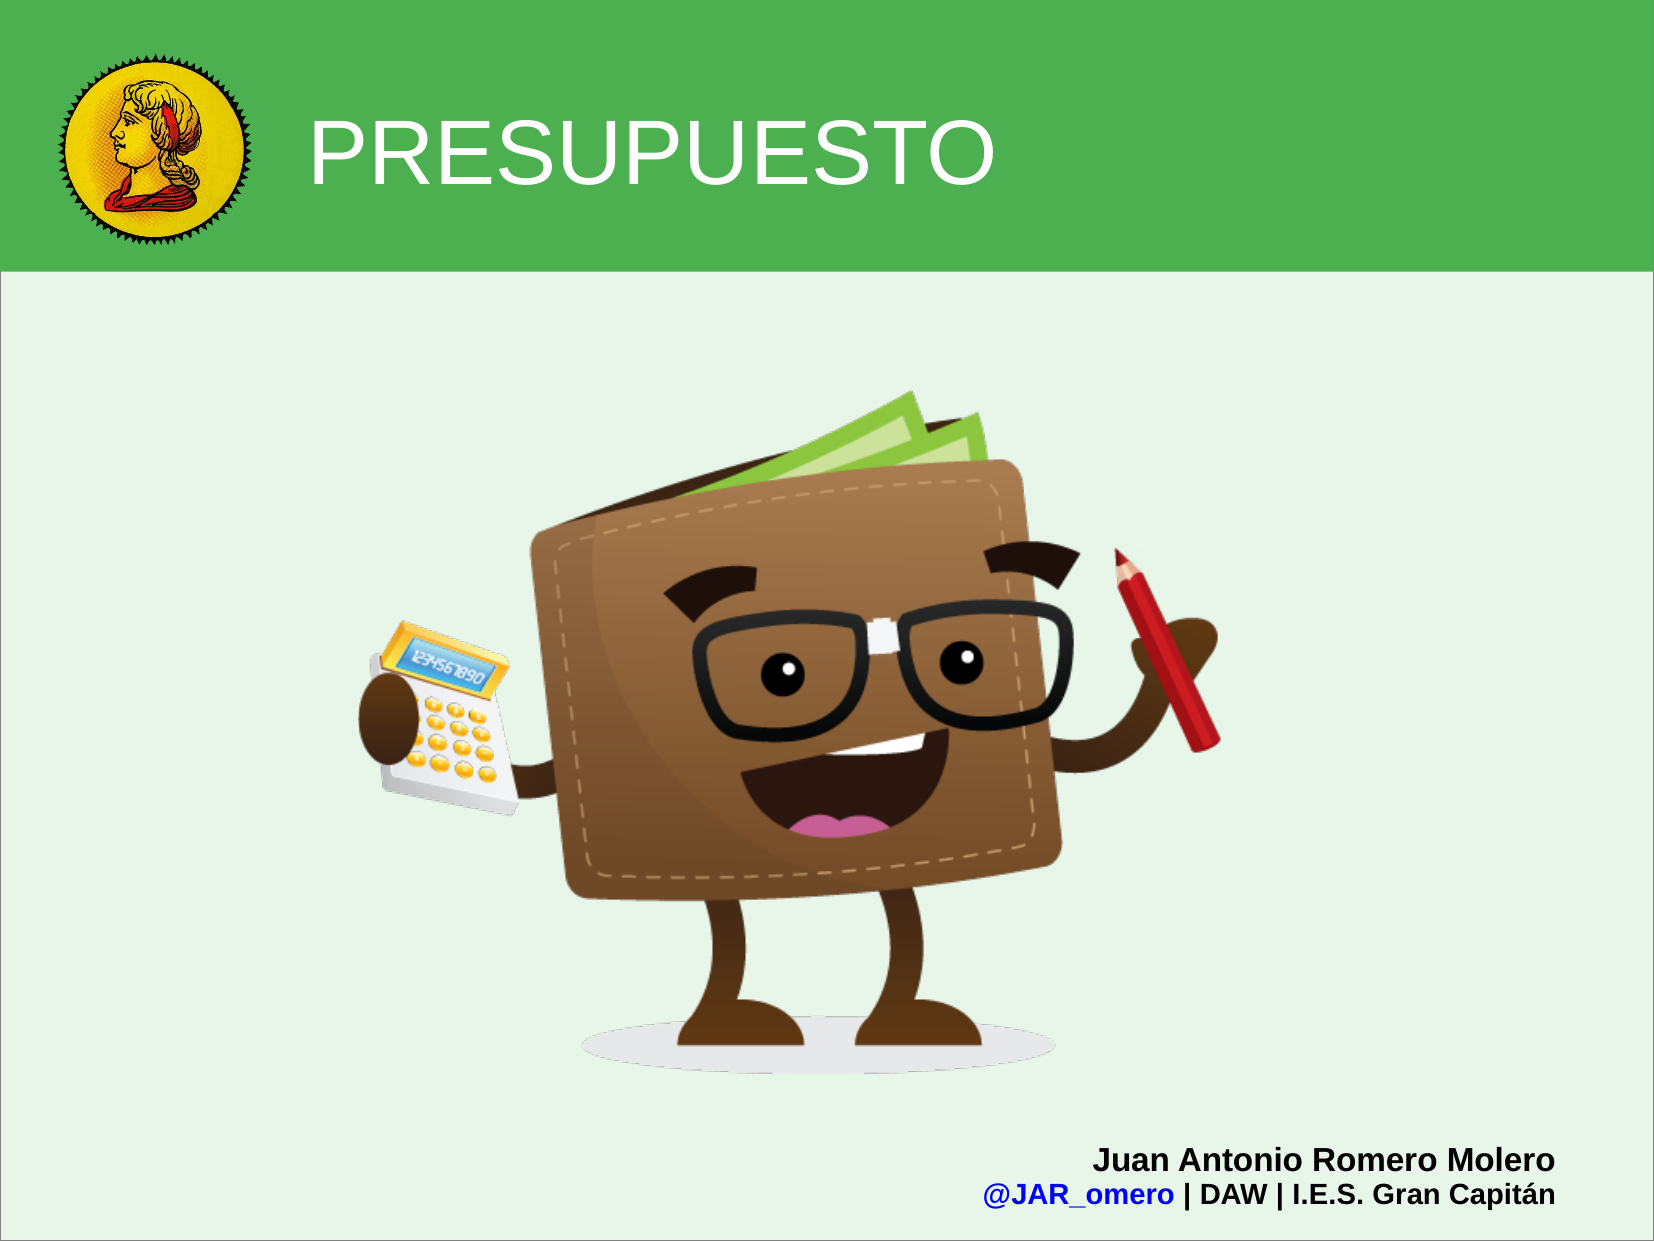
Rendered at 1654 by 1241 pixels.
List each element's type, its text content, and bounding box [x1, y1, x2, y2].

text_box Juan Antonio Romero Molero @JAR_omero | DAW | I.E.S. Gran Capitán [212, 1133, 1571, 1241]
title PRESUPUESTO [307, 49, 1571, 257]
picture [358, 360, 1296, 1075]
picture [57, 53, 252, 245]
